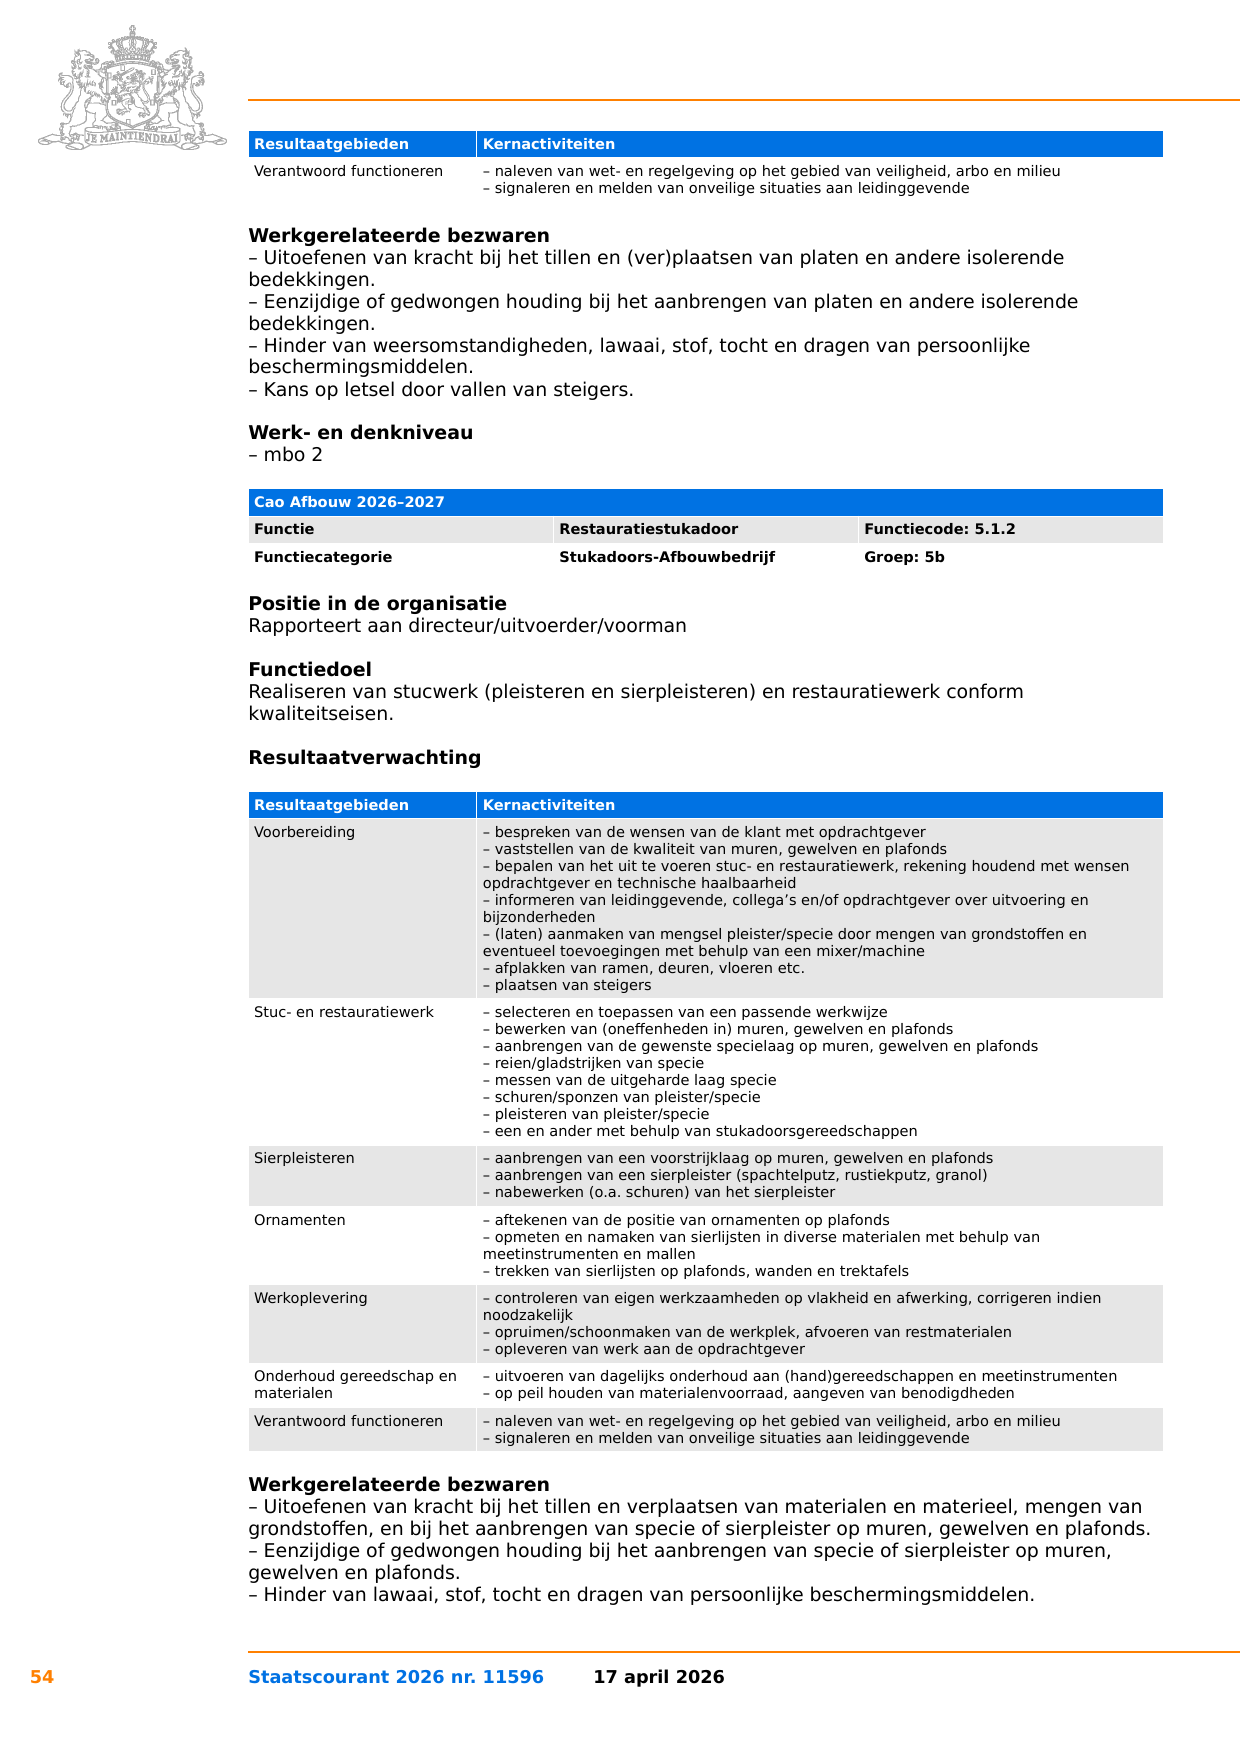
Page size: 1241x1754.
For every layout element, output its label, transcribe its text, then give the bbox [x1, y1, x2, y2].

picture [38, 25, 227, 150]
text – Uitoefenen van kracht bij het tillen en verplaatsen van materialen en materieel, mengen van grondstoffen, en bij het aanbrengen van specie of sierpleister op muren, gewelven en plafonds. [248, 1496, 1163, 1540]
text – Eenzijdige of gedwongen houding bij het aanbrengen van specie of sierpleister op muren, gewelven en plafonds. [248, 1540, 1163, 1584]
table_cell – controleren van eigen werkzaamheden op vlakheid en afwerking, corrigeren indien noodzakelijk – opruimen/schoonmaken van de werkplek, afvoeren van restmaterialen – opleveren van werk aan de opdrachtgever [477, 1285, 1163, 1363]
table_cell – aanbrengen van een voorstrijklaag op muren, gewelven en plafonds – aanbrengen van een sierpleister (spachtelputz, rustiekputz, granol) – nabewerken (o.a. schuren) van het sierpleister [477, 1146, 1163, 1206]
table_cell Functiecategorie [249, 544, 553, 570]
text – mbo 2 [248, 444, 1163, 466]
text Werkgerelateerde bezwaren [248, 1474, 1163, 1496]
table_cell Groep: 5b [859, 544, 1163, 570]
table_cell – bespreken van de wensen van de klant met opdrachtgever – vaststellen van de kwaliteit van muren, gewelven en plafonds – bepalen van het uit te voeren stuc- en restauratiewerk, rekening houdend met wensen opdrachtgever en technische haalbaarheid – informeren van leidinggevende, collega’s en/of opdrachtgever over uitvoering en bijzonderheden – (laten) aanmaken van mengsel pleister/specie door mengen van grondstoffen en eventueel toevoegingen met behulp van een mixer/machine – afplakken van ramen, deuren, vloeren etc. – plaatsen van steigers [477, 819, 1163, 998]
text – Kans op letsel door vallen van steigers. [248, 378, 1163, 400]
text – Hinder van weersomstandigheden, lawaai, stof, tocht en dragen van persoonlijke beschermingsmiddelen. [248, 334, 1163, 378]
table_cell Verantwoord functioneren [249, 1408, 476, 1451]
text Resultaatverwachting [248, 747, 1163, 769]
table_cell Stuc- en restauratiewerk [249, 999, 476, 1144]
table_cell Stukadoors-Afbouwbedrijf [554, 544, 858, 570]
text Functiedoel [248, 659, 1163, 681]
text Realiseren van stucwerk (pleisteren en sierpleisteren) en restauratiewerk conform kwaliteitseisen. [248, 681, 1163, 725]
text – Uitoefenen van kracht bij het tillen en (ver)plaatsen van platen en andere isolerende bedekkingen. [248, 247, 1163, 291]
text – Eenzijdige of gedwongen houding bij het aanbrengen van platen en andere isolerende bedekkingen. [248, 291, 1163, 334]
table_cell Werkoplevering [249, 1285, 476, 1363]
text Positie in de organisatie [248, 593, 1163, 615]
table_cell Ornamenten [249, 1207, 476, 1284]
table_cell Verantwoord functioneren [249, 158, 476, 202]
table_cell – naleven van wet- en regelgeving op het gebied van veiligheid, arbo en milieu – signaleren en melden van onveilige situaties aan leidinggevende [477, 1408, 1163, 1451]
table_header Kernactiviteiten [477, 131, 1163, 157]
table_cell – aftekenen van de positie van ornamenten op plafonds – opmeten en namaken van sierlijsten in diverse materialen met behulp van meetinstrumenten en mallen – trekken van sierlijsten op plafonds, wanden en trektafels [477, 1207, 1163, 1284]
table_cell Voorbereiding [249, 819, 476, 998]
text – Hinder van lawaai, stof, tocht en dragen van persoonlijke beschermingsmiddelen. [248, 1584, 1163, 1606]
table_cell Onderhoud gereedschap en materialen [249, 1364, 476, 1407]
text Werk- en denkniveau [248, 422, 1163, 444]
text Werkgerelateerde bezwaren [248, 224, 1163, 247]
text Rapporteert aan directeur/uitvoerder/voorman [248, 615, 1163, 637]
table_header Resultaatgebieden [249, 131, 476, 157]
table_header Resultaatgebieden [249, 792, 476, 818]
table_cell Functiecode: 5.1.2 [859, 517, 1163, 543]
table_cell – uitvoeren van dagelijks onderhoud aan (hand)gereedschappen en meetinstrumenten – op peil houden van materialenvoorraad, aangeven van benodigdheden [477, 1364, 1163, 1407]
table_header Cao Afbouw 2026–2027 [249, 489, 1163, 516]
table_header Kernactiviteiten [477, 792, 1163, 818]
table_cell Functie [249, 517, 553, 543]
table_cell Restauratiestukadoor [554, 517, 858, 543]
table_cell – naleven van wet- en regelgeving op het gebied van veiligheid, arbo en milieu – signaleren en melden van onveilige situaties aan leidinggevende [477, 158, 1163, 202]
table_cell Sierpleisteren [249, 1146, 476, 1206]
table_cell – selecteren en toepassen van een passende werkwijze – bewerken van (oneffenheden in) muren, gewelven en plafonds – aanbrengen van de gewenste specielaag op muren, gewelven en plafonds – reien/gladstrijken van specie – messen van de uitgeharde laag specie – schuren/sponzen van pleister/specie – pleisteren van pleister/specie – een en ander met behulp van stukadoorsgereedschappen [477, 999, 1163, 1144]
